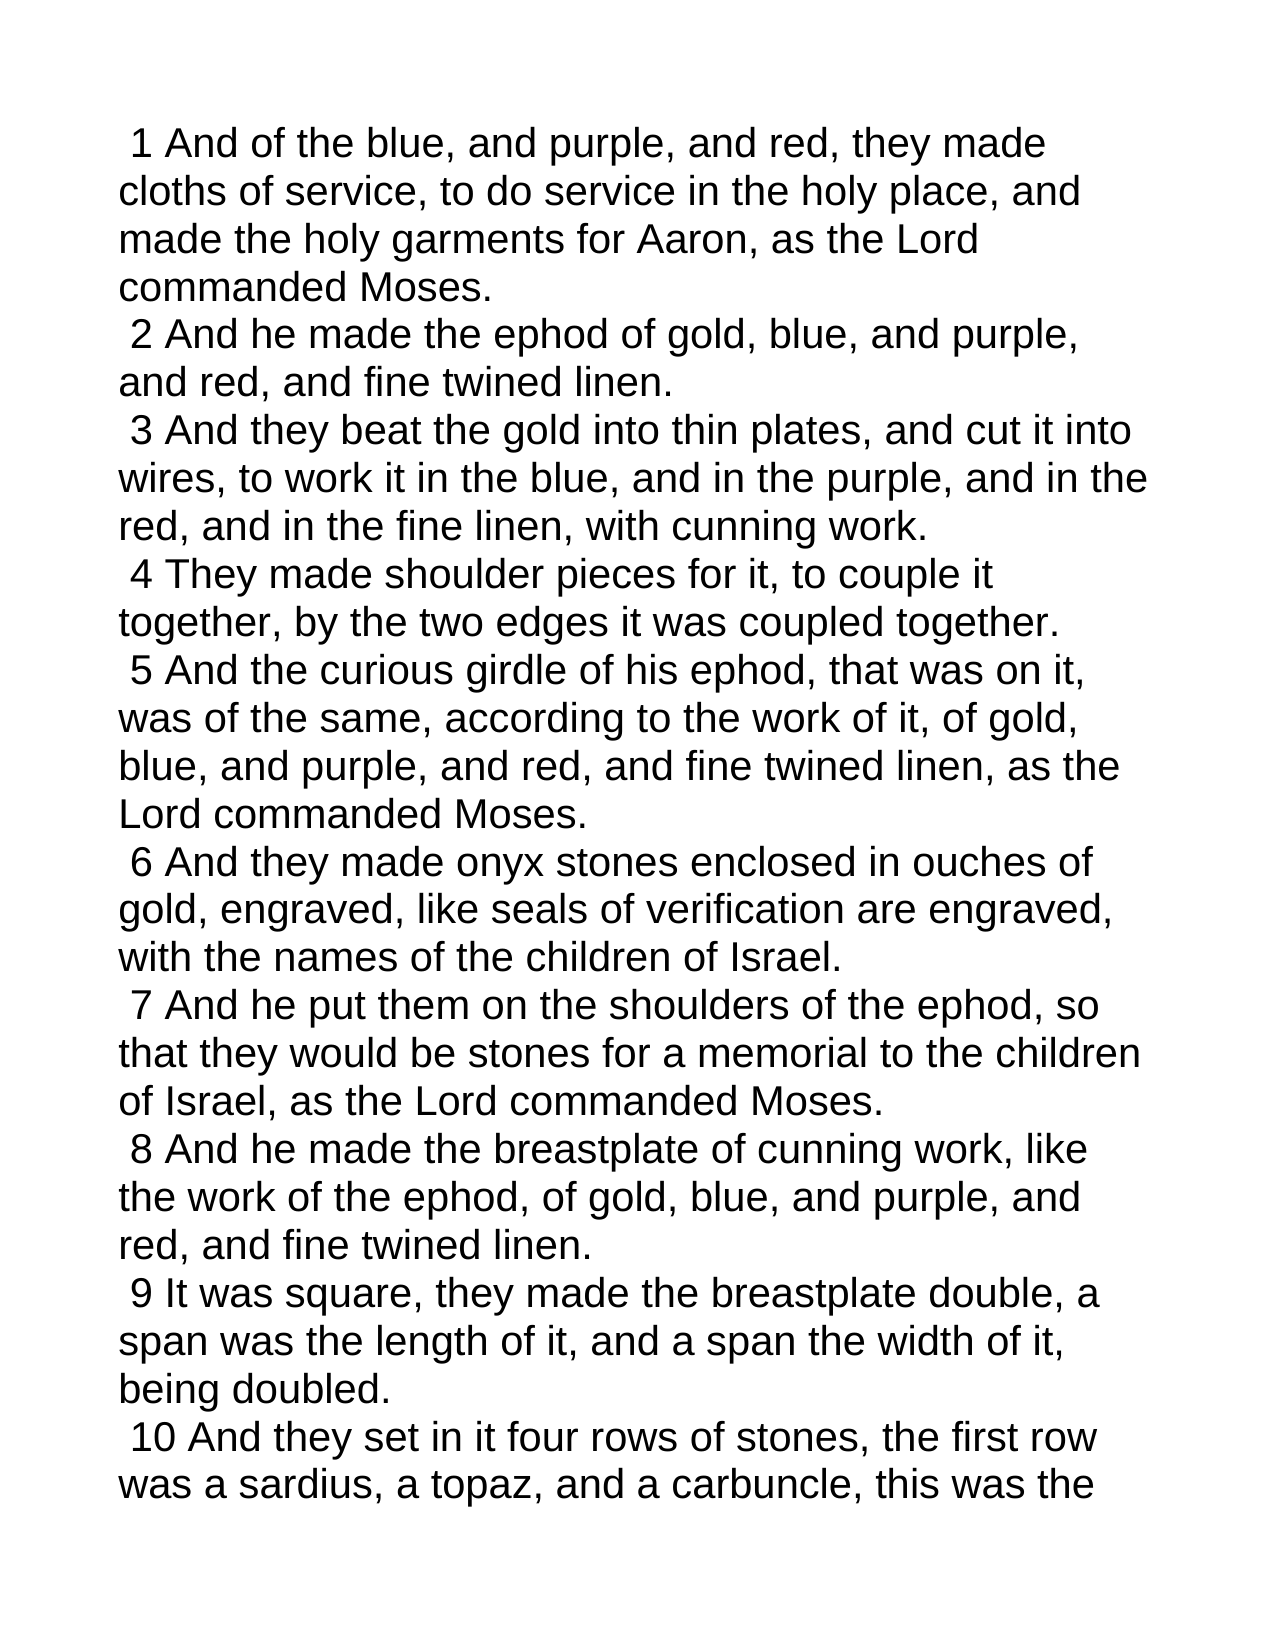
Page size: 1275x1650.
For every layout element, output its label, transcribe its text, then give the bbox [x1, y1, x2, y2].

text 5 And the curious girdle of his ephod, that was on it, was of the same, according to the work of it, of gold, blue, and purple, and red, and fine twined linen, as the Lord commanded Moses. [118, 645, 1157, 837]
text 6 And they made onyx stones enclosed in ouches of gold, engraved, like seals of verification are engraved, with the names of the children of Israel. [118, 837, 1157, 981]
text 2 And he made the ephod of gold, blue, and purple, and red, and fine twined linen. [118, 310, 1157, 406]
text 1 And of the blue, and purple, and red, they made cloths of service, to do service in the holy place, and made the holy garments for Aaron, as the Lord commanded Moses. [118, 118, 1157, 310]
text 3 And they beat the gold into thin plates, and cut it into wires, to work it in the blue, and in the purple, and in the red, and in the fine linen, with cunning work. [118, 406, 1157, 549]
text 4 They made shoulder pieces for it, to couple it together, by the two edges it was coupled together. [118, 549, 1157, 645]
text 9 It was square, they made the breastplate double, a span was the length of it, and a span the width of it, being doubled. [118, 1268, 1157, 1412]
text 8 And he made the breastplate of cunning work, like the work of the ephod, of gold, blue, and purple, and red, and fine twined linen. [118, 1124, 1157, 1268]
text 7 And he put them on the shoulders of the ephod, so that they would be stones for a memorial to the children of Israel, as the Lord commanded Moses. [118, 981, 1157, 1124]
text 10 And they set in it four rows of stones, the first row was a sardius, a topaz, and a carbuncle, this was the [118, 1412, 1157, 1508]
